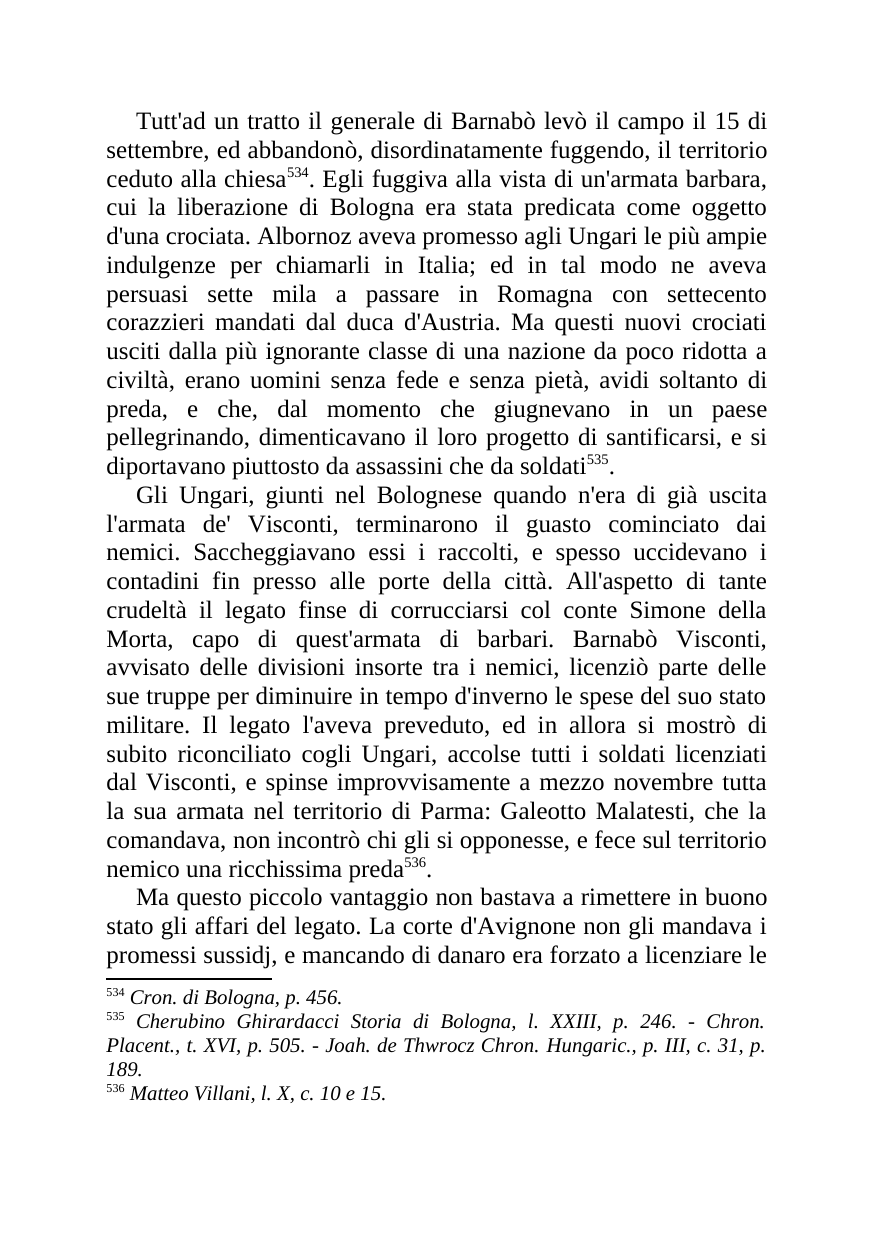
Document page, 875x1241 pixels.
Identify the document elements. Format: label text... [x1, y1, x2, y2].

text Cherubino Ghirardacci Storia di Bologna, l. XXIII, p. 246. - Chron. Placent., t. XVI, p. 505. - Joah. de Thwrocz Chron. Hungaric., p. III, c. 31, p. 189. [106, 1009, 768, 1081]
text Cron. di Bologna, p. 456. [106, 985, 768, 1009]
text Matteo Villani, l. X, c. 10 e 15. [106, 1081, 768, 1105]
text Tutt'ad un tratto il generale di Barnabò levò il campo il 15 di settembre, ed abbandonò, disordinatamente fuggendo, il territorio ceduto alla chiesa. Egli fuggiva alla vista di un'armata barbara, cui la liberazione di Bologna era stata predicata come oggetto d'una crociata. Albornoz aveva promesso agli Ungari le più ampie indulgenze per chiamarli in Italia; ed in tal modo ne aveva persuasi sette mila a passare in Romagna con settecento corazzieri mandati dal duca d'Austria. Ma questi nuovi crociati usciti dalla più ignorante classe di una nazione da poco ridotta a civiltà, erano uomini senza fede e senza pietà, avidi soltanto di preda, e che, dal momento che giugnevano in un paese pellegrinando, dimenticavano il loro progetto di santificarsi, e si diportavano piuttosto da assassini che da soldati. [106, 106, 768, 480]
text Gli Ungari, giunti nel Bolognese quando n'era di già uscita l'armata de' Visconti, terminarono il guasto cominciato dai nemici. Saccheggiavano essi i raccolti, e spesso uccidevano i contadini fin presso alle porte della città. All'aspetto di tante crudeltà il legato finse di corrucciarsi col conte Simone della Morta, capo di quest'armata di barbari. Barnabò Visconti, avvisato delle divisioni insorte tra i nemici, licenziò parte delle sue truppe per diminuire in tempo d'inverno le spese del suo stato militare. Il legato l'aveva preveduto, ed in allora si mostrò di subito riconciliato cogli Ungari, accolse tutti i soldati licenziati dal Visconti, e spinse improvvisamente a mezzo novembre tutta la sua armata nel territorio di Parma: Galeotto Malatesti, che la comandava, non incontrò chi gli si opponesse, e fece sul territorio nemico una ricchissima preda. [106, 480, 768, 882]
text Ma questo piccolo vantaggio non bastava a rimettere in buono stato gli affari del legato. La corte d'Avignone non gli mandava i promessi sussidj, e mancando di danaro era forzato a licenziare le [106, 882, 768, 969]
